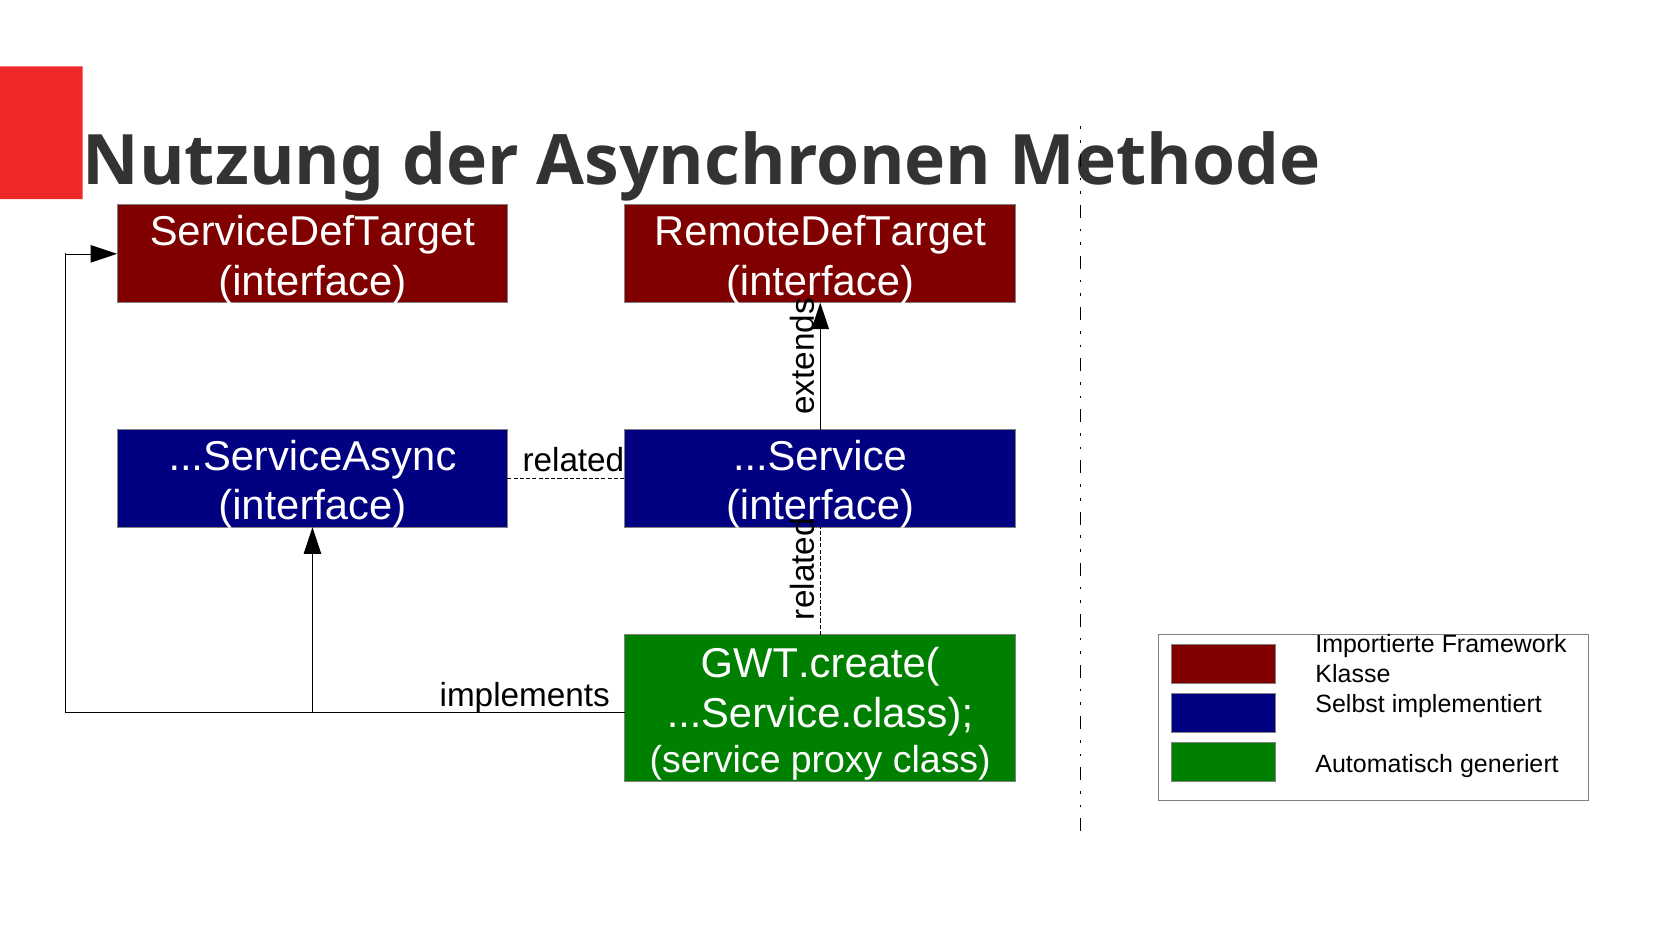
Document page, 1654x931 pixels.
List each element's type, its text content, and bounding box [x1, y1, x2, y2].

text_box RemoteDefTarget (interface) [624, 204, 1016, 303]
text_box [1171, 693, 1276, 733]
text_box Importierte Framework Klasse Selbst implementiert Automatisch generiert [1158, 634, 1589, 801]
text_box GWT.create( ...Service.class); (service proxy class) [624, 634, 1016, 782]
title Nutzung der Asynchronen Methode [82, 14, 1571, 216]
text_box ...Service (interface) [624, 429, 1016, 528]
text_box [1171, 742, 1276, 782]
text_box ServiceDefTarget (interface) [117, 204, 508, 303]
text_box ...ServiceAsync (interface) [117, 429, 508, 528]
text_box [1171, 644, 1276, 684]
